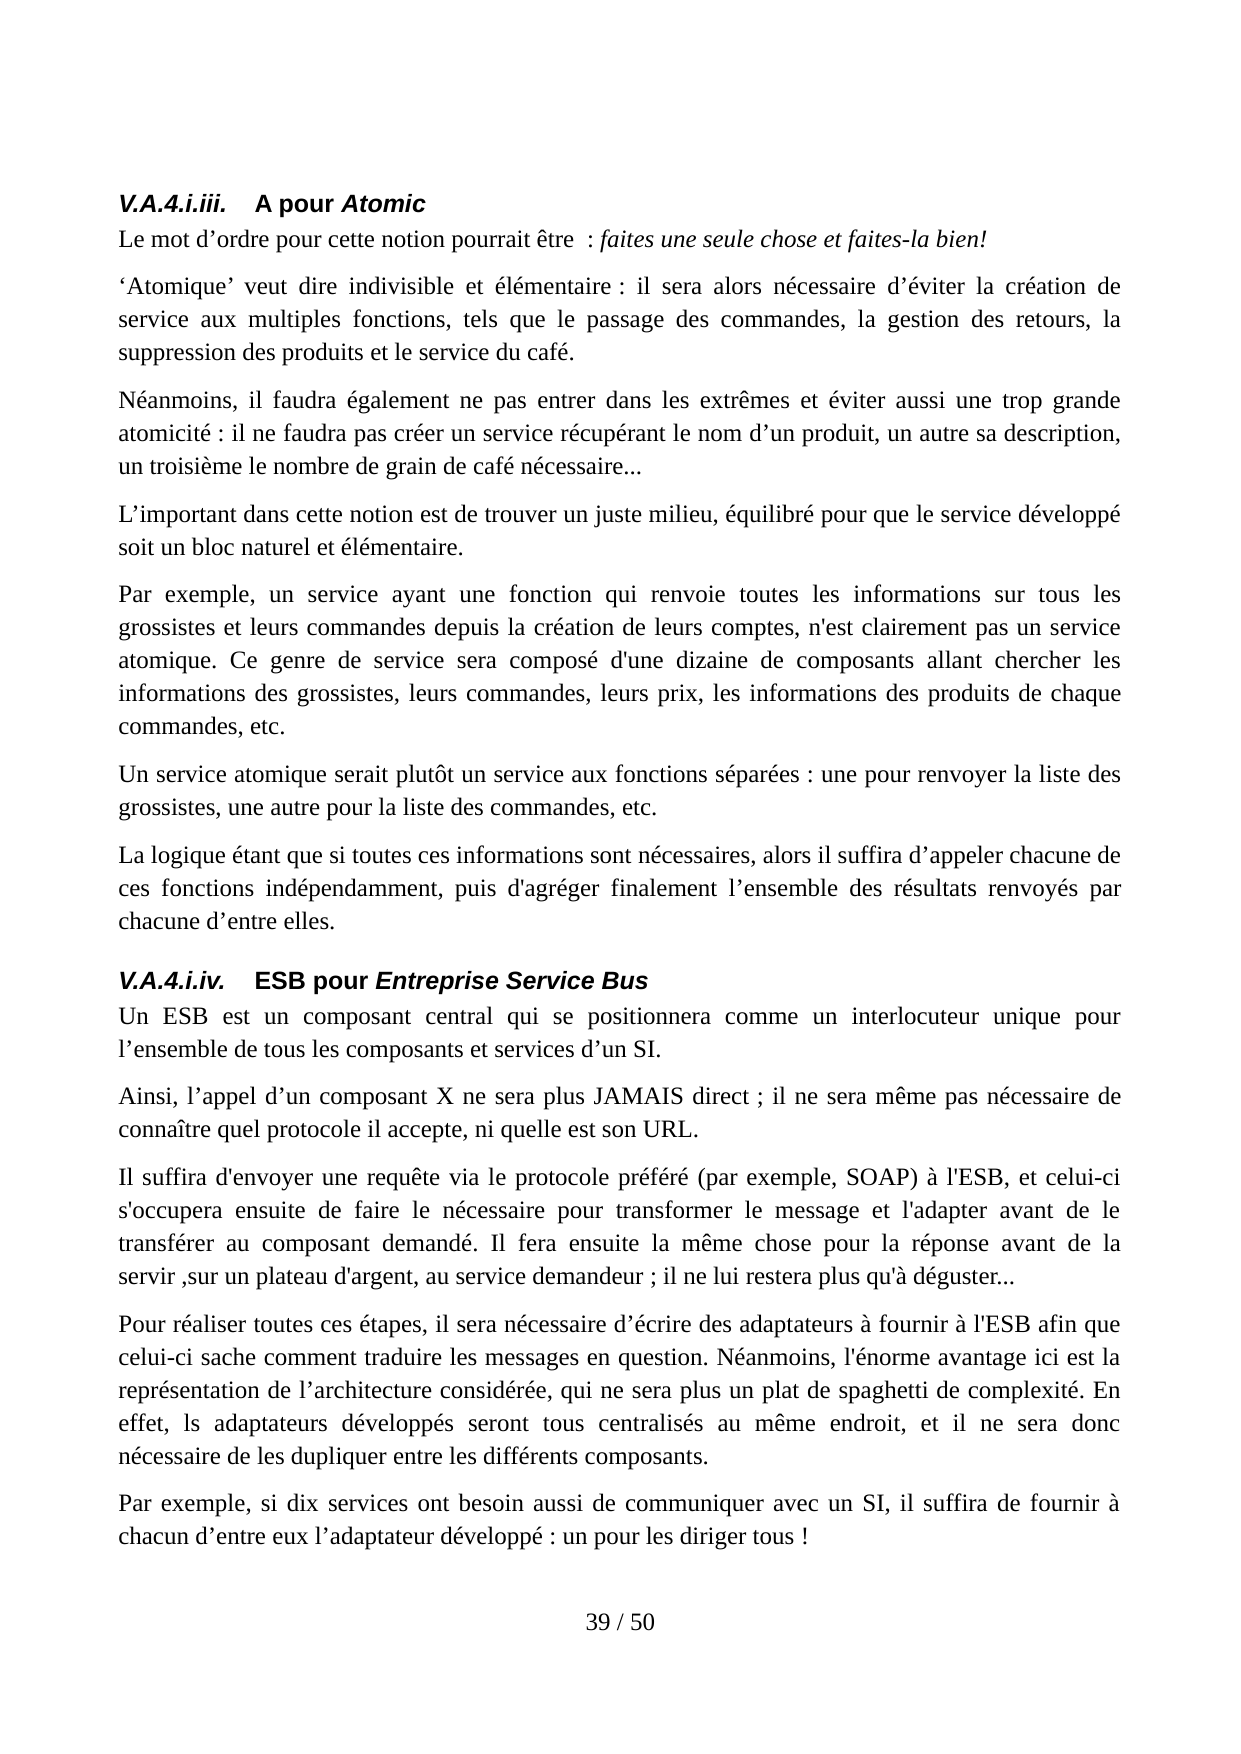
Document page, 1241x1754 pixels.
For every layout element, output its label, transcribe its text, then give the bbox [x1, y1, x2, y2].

text Néanmoins, il faudra également ne pas entrer dans les extrêmes et éviter aussi une trop grande atomicité : il ne faudra pas créer un service récupérant le nom d’un produit, un autre sa description, un troisième le nombre de grain de café nécessaire... [118, 385, 1122, 480]
subtitle ESB pour Entreprise Service Bus [118, 966, 1122, 994]
text Par exemple, un service ayant une fonction qui renvoie toutes les informations sur tous les grossistes et leurs commandes depuis la création de leurs comptes, n'est clairement pas un service atomique. Ce genre de service sera composé d'une dizaine de composants allant chercher les informations des grossistes, leurs commandes, leurs prix, les informations des produits de chaque commandes, etc. [118, 579, 1122, 740]
text Ainsi, l’appel d’un composant X ne sera plus JAMAIS direct ; il ne sera même pas nécessaire de connaître quel protocole il accepte, ni quelle est son URL. [118, 1081, 1122, 1143]
text La logique étant que si toutes ces informations sont nécessaires, alors il suffira d’appeler chacune de ces fonctions indépendamment, puis d'agréger finalement l’ensemble des résultats renvoyés par chacune d’entre elles. [118, 840, 1122, 934]
text Un service atomique serait plutôt un service aux fonctions séparées : une pour renvoyer la liste des grossistes, une autre pour la liste des commandes, etc. [118, 759, 1122, 821]
text Un ESB est un composant central qui se positionnera comme un interlocuteur unique pour l’ensemble de tous les composants et services d’un SI. [118, 1001, 1122, 1063]
text Le mot d’ordre pour cette notion pourrait être : faites une seule chose et faites-la bien! [118, 224, 1122, 253]
subtitle A pour Atomic [118, 189, 1122, 218]
text L’important dans cette notion est de trouver un juste milieu, équilibré pour que le service développé soit un bloc naturel et élémentaire. [118, 499, 1122, 561]
text Par exemple, si dix services ont besoin aussi de communiquer avec un SI, il suffira de fournir à chacun d’entre eux l’adaptateur développé : un pour les diriger tous ! [118, 1488, 1122, 1550]
text Il suffira d'envoyer une requête via le protocole préféré (par exemple, SOAP) à l'ESB, et celui-ci s'occupera ensuite de faire le nécessaire pour transformer le message et l'adapter avant de le transférer au composant demandé. Il fera ensuite la même chose pour la réponse avant de la servir ,sur un plateau d'argent, au service demandeur ; il ne lui restera plus qu'à déguster... [118, 1162, 1122, 1290]
text ‘Atomique’ veut dire indivisible et élémentaire : il sera alors nécessaire d’éviter la création de service aux multiples fonctions, tels que le passage des commandes, la gestion des retours, la suppression des produits et le service du café. [118, 271, 1122, 366]
text Pour réaliser toutes ces étapes, il sera nécessaire d’écrire des adaptateurs à fournir à l'ESB afin que celui-ci sache comment traduire les messages en question. Néanmoins, l'énorme avantage ici est la représentation de l’architecture considérée, qui ne sera plus un plat de spaghetti de complexité. En effet, ls adaptateurs développés seront tous centralisés au même endroit, et il ne sera donc nécessaire de les dupliquer entre les différents composants. [118, 1309, 1122, 1469]
